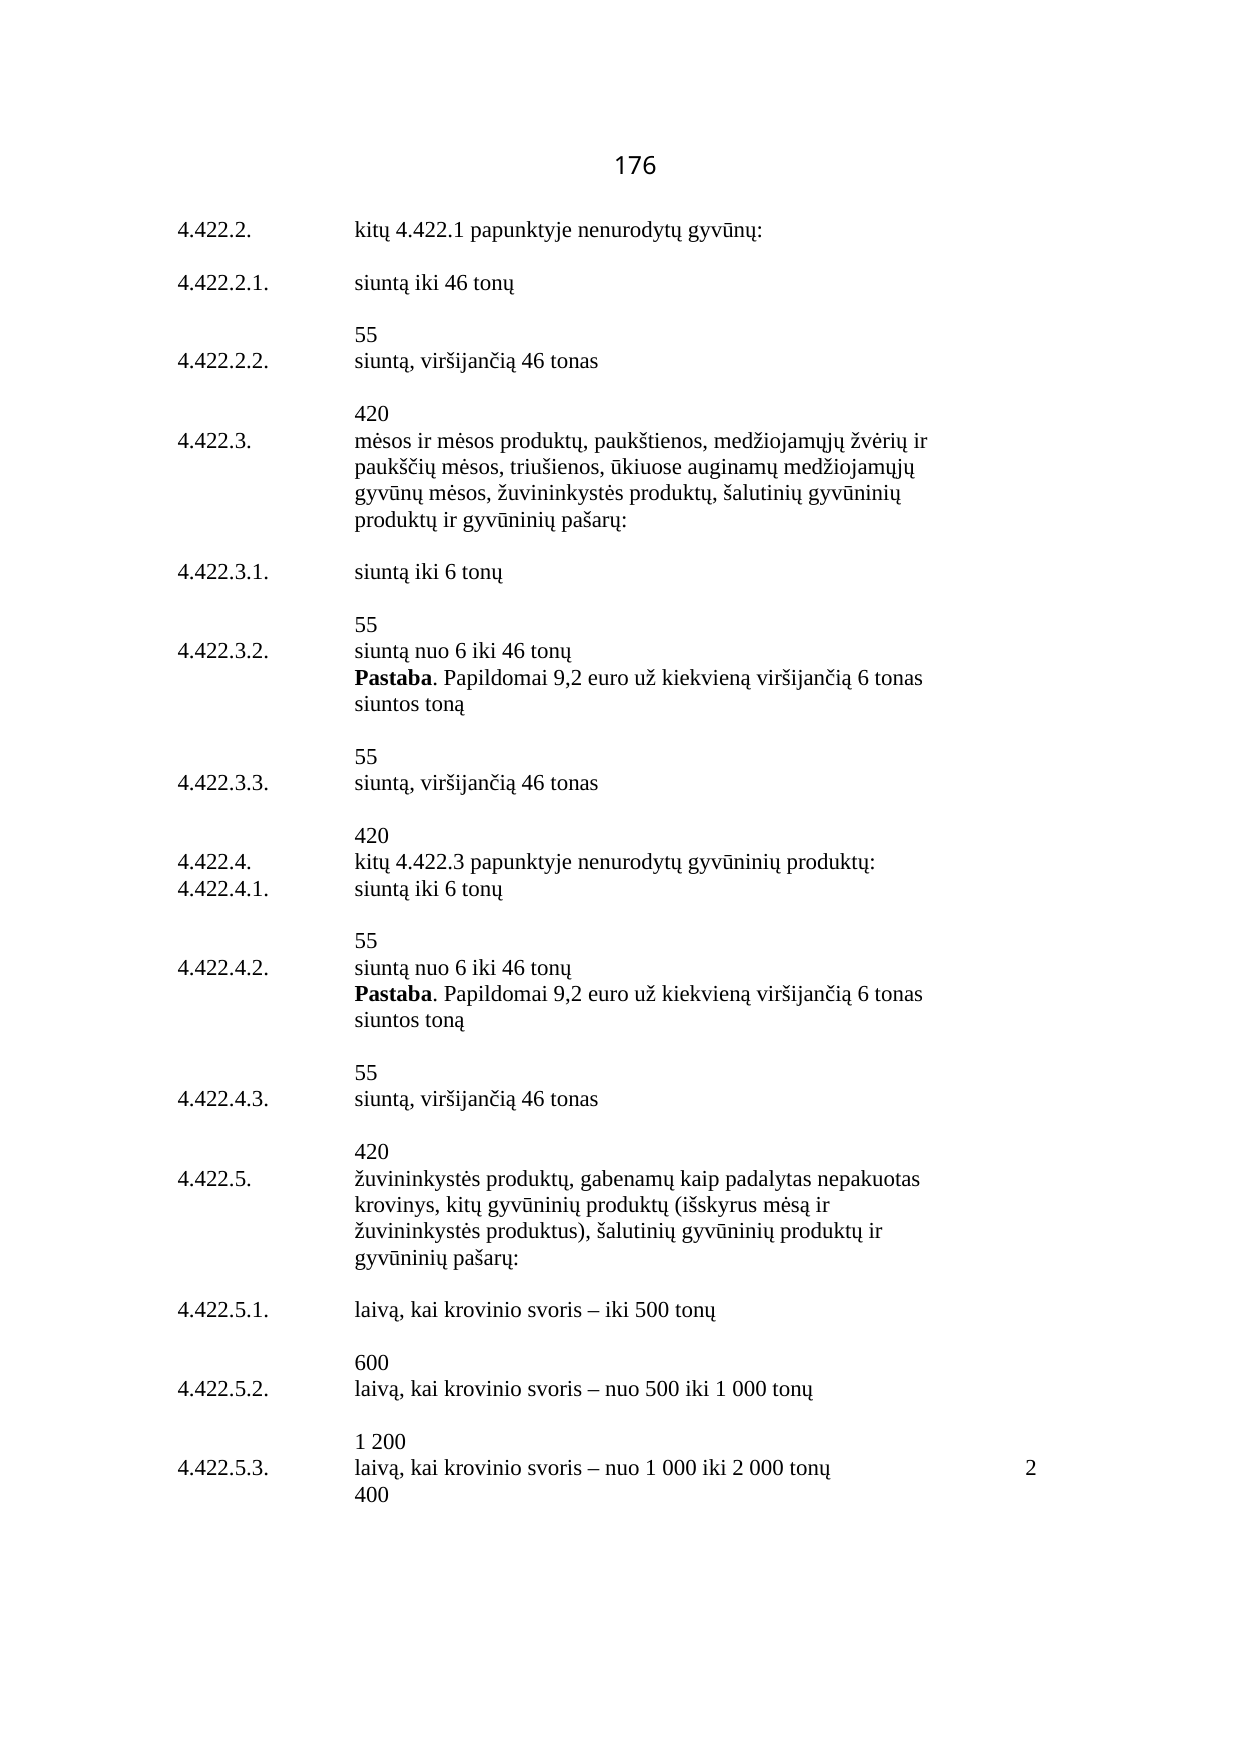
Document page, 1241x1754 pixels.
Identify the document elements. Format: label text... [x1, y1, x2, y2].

text 4.422.3.2. siuntą nuo 6 iki 46 tonų [177, 637, 945, 664]
text 4.422.2.1. siuntą iki 46 tonų 55 [177, 268, 945, 348]
text 4.422.5.2. laivą, kai krovinio svoris – nuo 500 iki 1 000 tonų 1 200 [177, 1375, 945, 1454]
text 4.422.3.3. siuntą, viršijančią 46 tonas 420 [177, 769, 945, 848]
text 4.422.2. kitų 4.422.1 papunktyje nenurodytų gyvūnų: [177, 216, 945, 268]
text siuntos toną 55 [354, 690, 945, 769]
text 4.422.4.1. siuntą iki 6 tonų 55 [177, 875, 945, 954]
text 4.422.3. mėsos ir mėsos produktų, paukštienos, medžiojamųjų žvėrių ir paukščių mėsos, triušienos, ūkiuose auginamų medžiojamųjų gyvūnų mėsos, žuvininkystės produktų, šalutinių gyvūninių produktų ir gyvūninių pašarų: [177, 427, 945, 558]
text 4.422.4. kitų 4.422.3 papunktyje nenurodytų gyvūninių produktų: [177, 848, 1063, 875]
text 4.422.4.3. siuntą, viršijančią 46 tonas 420 [177, 1086, 945, 1164]
text 4.422.5.3. laivą, kai krovinio svoris – nuo 1 000 iki 2 000 tonų 2 400 [177, 1454, 1063, 1507]
text 4.422.2.2. siuntą, viršijančią 46 tonas 420 [177, 348, 945, 427]
text 4.422.3.1. siuntą iki 6 tonų 55 [177, 558, 945, 637]
text siuntos toną 55 [354, 1006, 945, 1086]
text Pastaba. Papildomai 9,2 euro už kiekvieną viršijančią 6 tonas [354, 664, 945, 690]
text 4.422.5.1. laivą, kai krovinio svoris – iki 500 tonų 600 [177, 1296, 945, 1375]
text 4.422.4.2. siuntą nuo 6 iki 46 tonų [177, 954, 945, 980]
text 4.422.5. žuvininkystės produktų, gabenamų kaip padalytas nepakuotas krovinys, kitų gyvūninių produktų (išskyrus mėsą ir žuvininkystės produktus), šalutinių gyvūninių produktų ir gyvūninių pašarų: [177, 1164, 945, 1296]
text Pastaba. Papildomai 9,2 euro už kiekvieną viršijančią 6 tonas [354, 980, 945, 1006]
